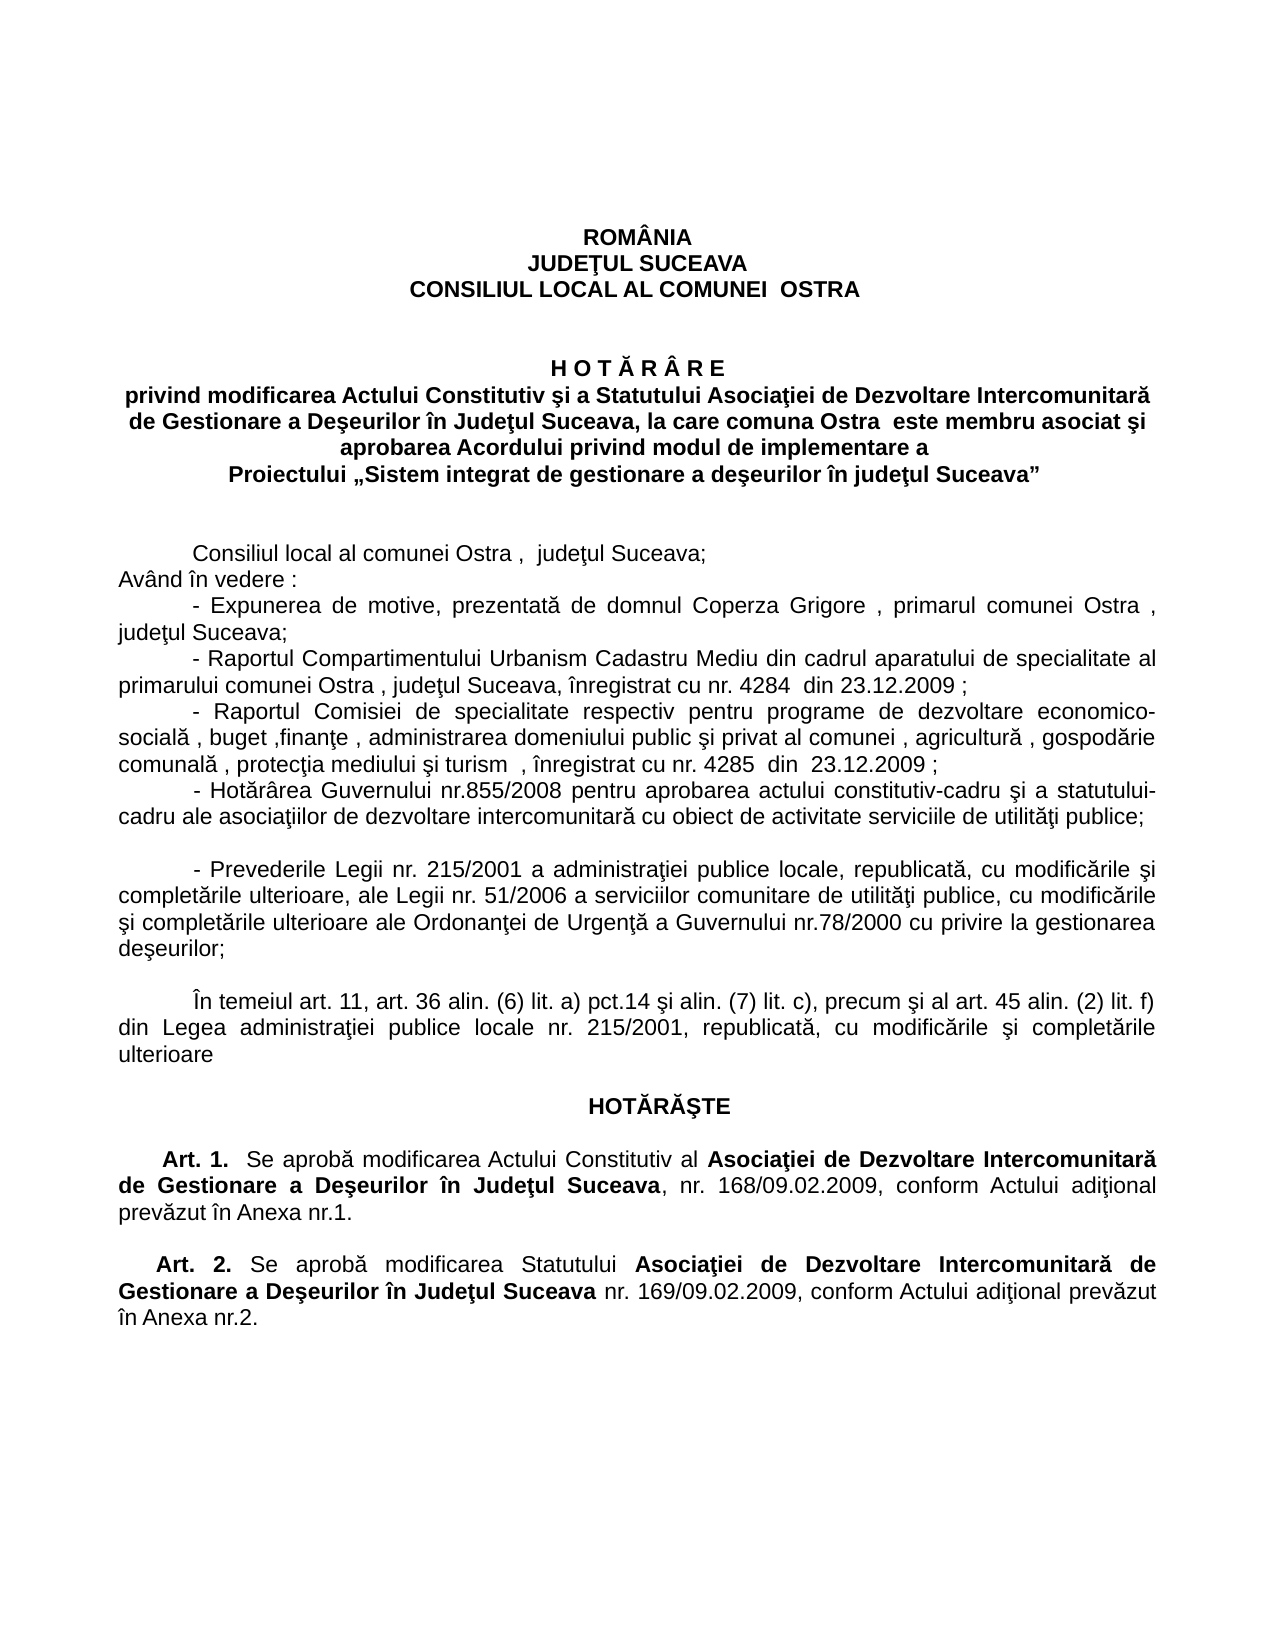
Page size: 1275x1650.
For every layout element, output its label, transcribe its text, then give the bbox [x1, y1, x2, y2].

text JUDEŢUL SUCEAVA [118, 250, 1157, 276]
text Proiectului „Sistem integrat de gestionare a deşeurilor în judeţul Suceava” [118, 461, 1157, 487]
text H O T Ă R Â R E [118, 355, 1157, 382]
text privind modificarea Actului Constitutiv şi a Statutului Asociaţiei de Dezvoltare Intercomunitară de Gestionare a Deşeurilor în Judeţul Suceava, la care comuna Ostra este membru asociat şi aprobarea Acordului privind modul de implementare a [118, 382, 1157, 461]
text În temeiul art. 11, art. 36 alin. (6) lit. a) pct.14 şi alin. (7) lit. c), precum şi al art. 45 alin. (2) lit. f) din Legea administraţiei publice locale nr. 215/2001, republicată, cu modificările şi completările ulterioare [118, 988, 1157, 1067]
text CONSILIUL LOCAL AL COMUNEI OSTRA [118, 276, 1157, 303]
text Având în vedere : [118, 566, 1157, 592]
text Art. 2. Se aprobă modificarea Statutului Asociaţiei de Dezvoltare Intercomunitară de Gestionare a Deşeurilor în Judeţul Suceava nr. 169/09.02.2009, conform Actului adiţional prevăzut în Anexa nr.2. [118, 1251, 1157, 1330]
text Consiliul local al comunei Ostra , judeţul Suceava; [118, 540, 1157, 566]
text HOTĂRĂŞTE [162, 1093, 1157, 1119]
text Art. 1. Se aprobă modificarea Actului Constitutiv al Asociaţiei de Dezvoltare Intercomunitară de Gestionare a Deşeurilor în Judeţul Suceava, nr. 168/09.02.2009, conform Actului adiţional prevăzut în Anexa nr.1. [118, 1146, 1157, 1225]
text - Raportul Compartimentului Urbanism Cadastru Mediu din cadrul aparatului de specialitate al primarului comunei Ostra , judeţul Suceava, înregistrat cu nr. 4284 din 23.12.2009 ; [118, 645, 1157, 698]
text - Raportul Comisiei de specialitate respectiv pentru programe de dezvoltare economico- socială , buget ,finanţe , administrarea domeniului public şi privat al comunei , agricultură , gospodărie comunală , protecţia mediului şi turism , înregistrat cu nr. 4285 din 23.12.2009 ; [118, 698, 1157, 777]
text - Hotărârea Guvernului nr.855/2008 pentru aprobarea actului constitutiv-cadru şi a statutului-cadru ale asociaţiilor de dezvoltare intercomunitară cu obiect de activitate serviciile de utilităţi publice; [118, 777, 1157, 830]
text - Prevederile Legii nr. 215/2001 a administraţiei publice locale, republicată, cu modificările şi completările ulterioare, ale Legii nr. 51/2006 a serviciilor comunitare de utilităţi publice, cu modificările şi completările ulterioare ale Ordonanţei de Urgenţă a Guvernului nr.78/2000 cu privire la gestionarea deşeurilor; [118, 856, 1157, 961]
text ROMÂNIA [118, 223, 1157, 250]
text - Expunerea de motive, prezentată de domnul Coperza Grigore , primarul comunei Ostra , judeţul Suceava; [118, 592, 1157, 645]
